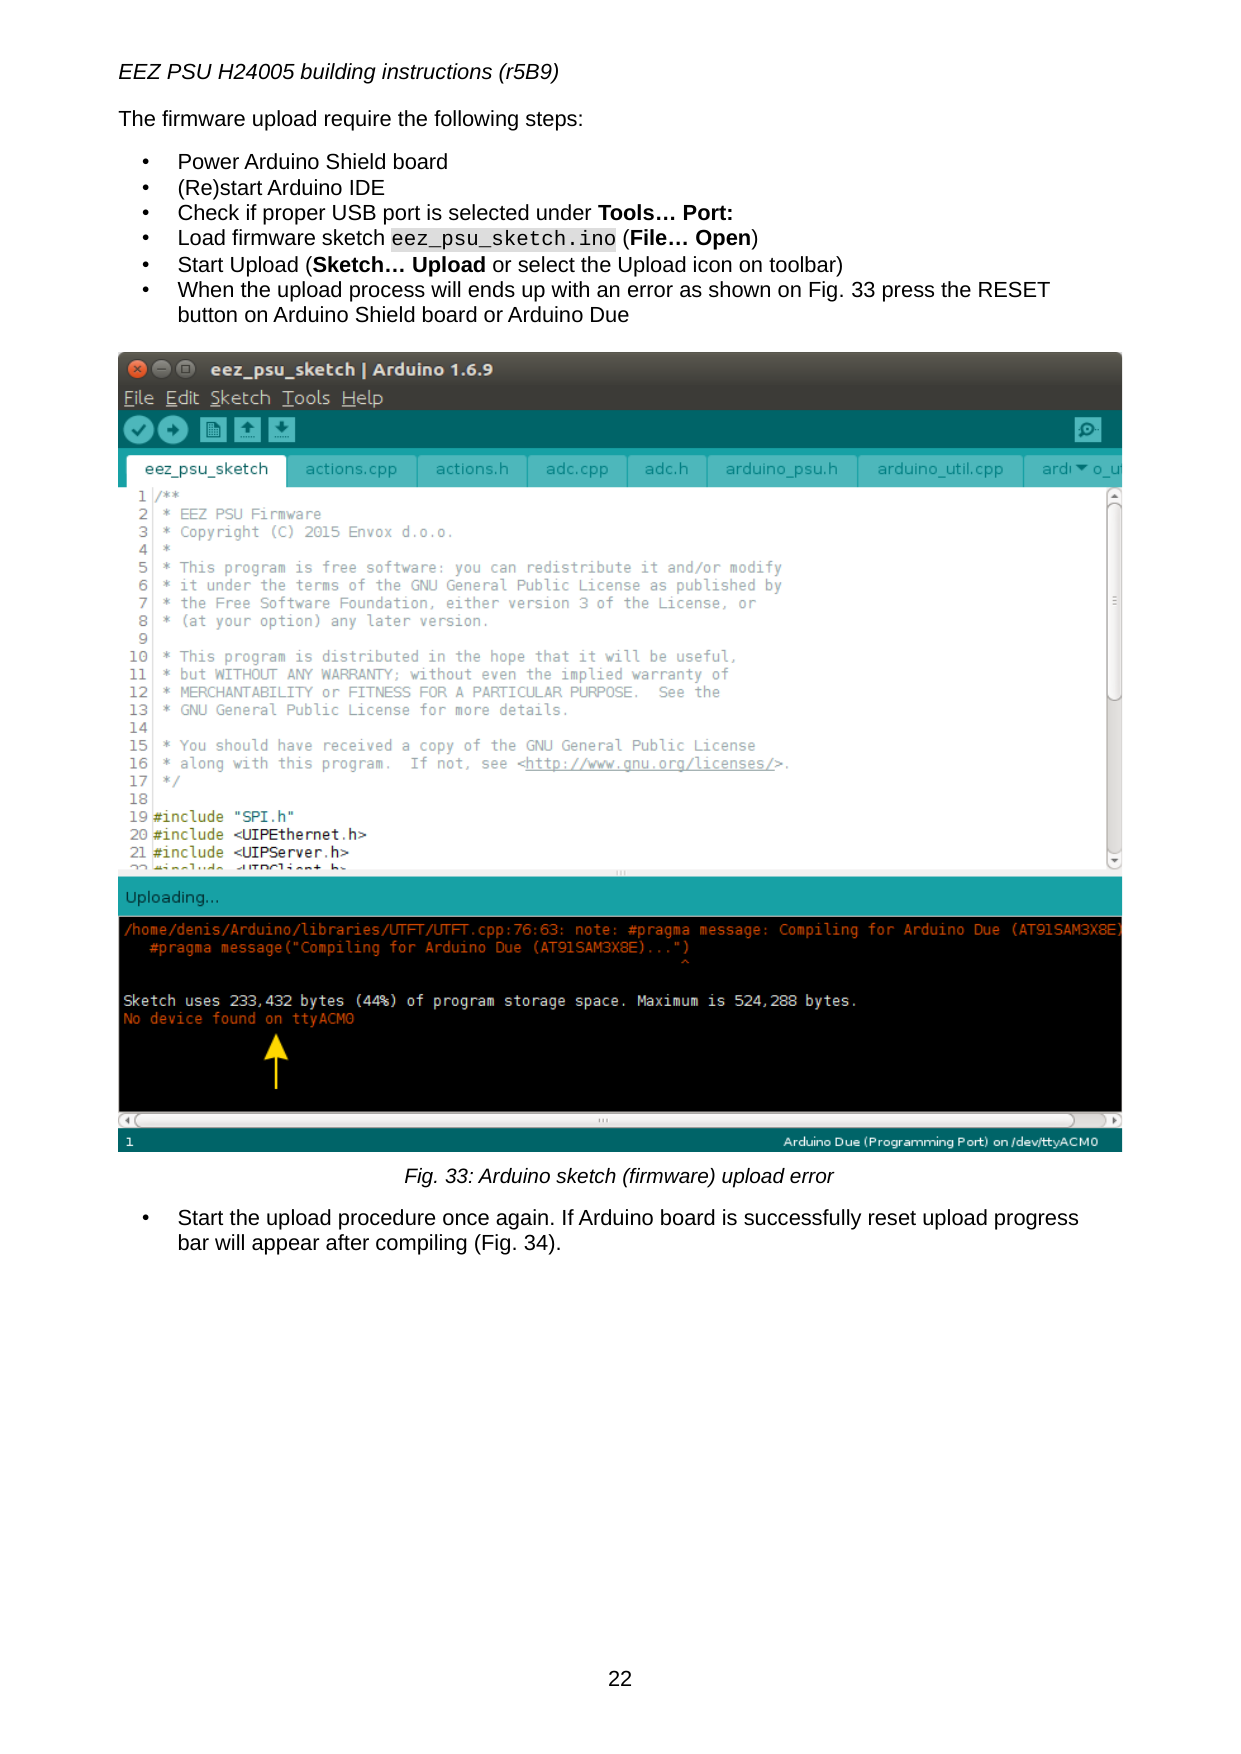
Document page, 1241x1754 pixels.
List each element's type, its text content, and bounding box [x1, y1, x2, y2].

text The firmware upload require the following steps: [118, 106, 1122, 131]
list Check if proper USB port is selected under Tools… Port: [142, 199, 1110, 225]
list Fig. 33: Arduino sketch (firmware) upload error [118, 1152, 1122, 1188]
list Start the upload procedure once again. If Arduino board is successfully reset upload progress bar will appear after compiling (Fig. 34). [118, 1188, 1122, 1255]
list (Re)start Arduino IDE [142, 174, 1110, 199]
list Load firmware sketch eez_psu_sketch.ino (File… Open) [142, 225, 1110, 252]
list When the upload process will ends up with an error as shown on Fig. 33 press the RESET button on Arduino Shield board or Arduino Due [142, 277, 1110, 327]
list Power Arduino Shield board [142, 149, 1110, 174]
picture [118, 352, 1123, 1152]
list Start Upload (Sketch… Upload or select the Upload icon on toolbar) [142, 252, 1110, 277]
